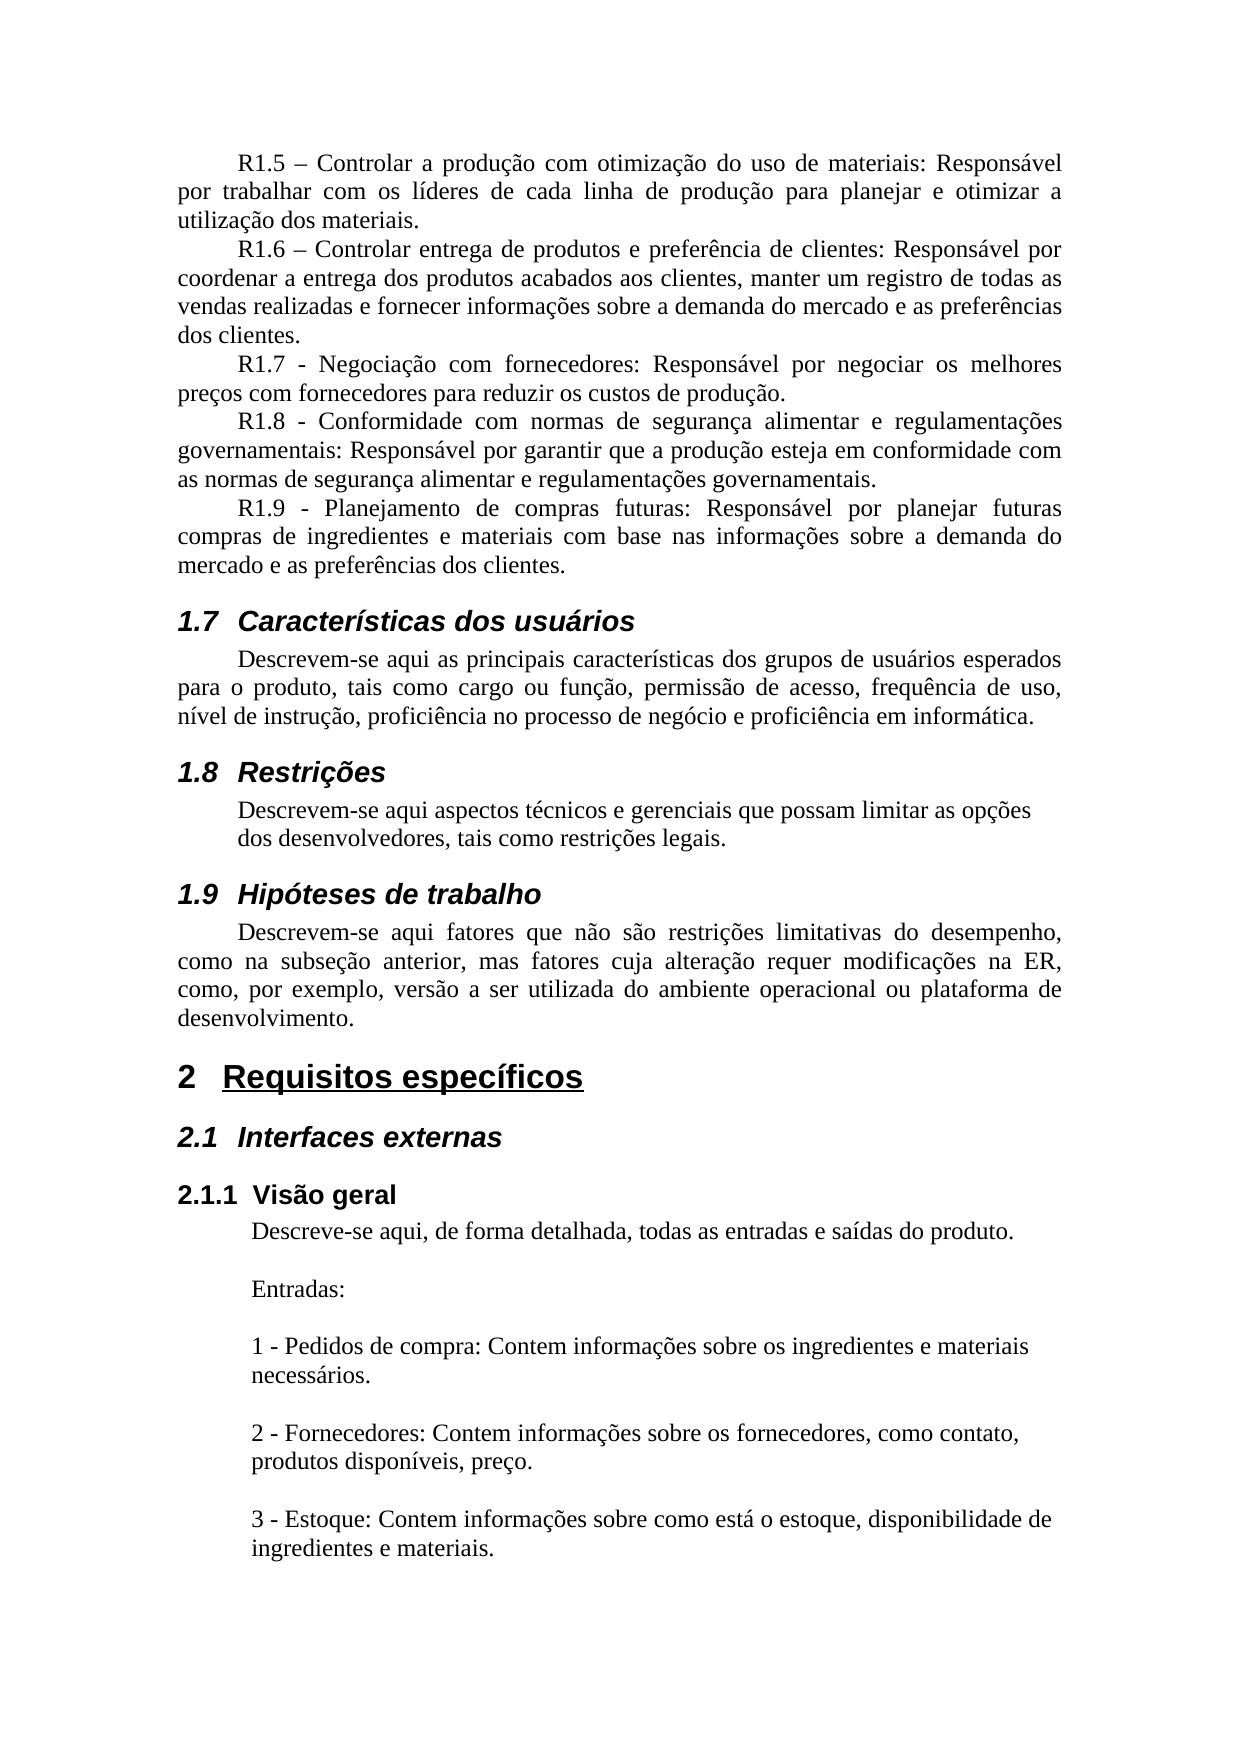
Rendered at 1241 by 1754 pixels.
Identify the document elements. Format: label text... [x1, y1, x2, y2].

text R1.6 – Controlar entrega de produtos e preferência de clientes: Responsável por coordenar a entrega dos produtos acabados aos clientes, manter um registro de todas as vendas realizadas e fornecer informações sobre a demanda do mercado e as preferências dos clientes. [177, 234, 1063, 349]
subtitle Interfaces externas [177, 1120, 1063, 1154]
text R1.7 - Negociação com fornecedores: Responsável por negociar os melhores preços com fornecedores para reduzir os custos de produção. [177, 349, 1063, 406]
subtitle Hipóteses de trabalho [177, 877, 1063, 911]
text Descrevem-se aqui aspectos técnicos e gerenciais que possam limitar as opções dos desenvolvedores, tais como restrições legais. [237, 795, 1063, 852]
text R1.8 - Conformidade com normas de segurança alimentar e regulamentações governamentais: Responsável por garantir que a produção esteja em conformidade com as normas de segurança alimentar e regulamentações governamentais. [177, 406, 1063, 493]
text Descrevem-se aqui fatores que não são restrições limitativas do desempenho, como na subseção anterior, mas fatores cuja alteração requer modificações na ER, como, por exemplo, versão a ser utilizada do ambiente operacional ou plataforma de desenvolvimento. [177, 917, 1063, 1032]
subtitle Restrições [177, 755, 1063, 788]
text 2 - Fornecedores: Contem informações sobre os fornecedores, como contato, produtos disponíveis, preço. [251, 1418, 1063, 1475]
subtitle Visão geral [177, 1179, 1063, 1210]
subtitle Características dos usuários [177, 604, 1063, 637]
text 3 - Estoque: Contem informações sobre como está o estoque, disponibilidade de ingredientes e materiais. [251, 1504, 1063, 1561]
text Descreve-se aqui, de forma detalhada, todas as entradas e saídas do produto. [251, 1216, 1063, 1245]
text R1.9 - Planejamento de compras futuras: Responsável por planejar futuras compras de ingredientes e materiais com base nas informações sobre a demanda do mercado e as preferências dos clientes. [177, 493, 1063, 579]
subtitle Requisitos específicos [177, 1057, 1063, 1095]
text Descrevem-se aqui as principais características dos grupos de usuários esperados para o produto, tais como cargo ou função, permissão de acesso, frequência de uso, nível de instrução, proficiência no processo de negócio e proficiência em informática. [177, 644, 1063, 730]
text Entradas: [251, 1274, 1063, 1303]
text R1.5 – Controlar a produção com otimização do uso de materiais: Responsável por trabalhar com os líderes de cada linha de produção para planejar e otimizar a utilização dos materiais. [177, 148, 1063, 234]
text 1 - Pedidos de compra: Contem informações sobre os ingredientes e materiais necessários. [251, 1331, 1063, 1389]
